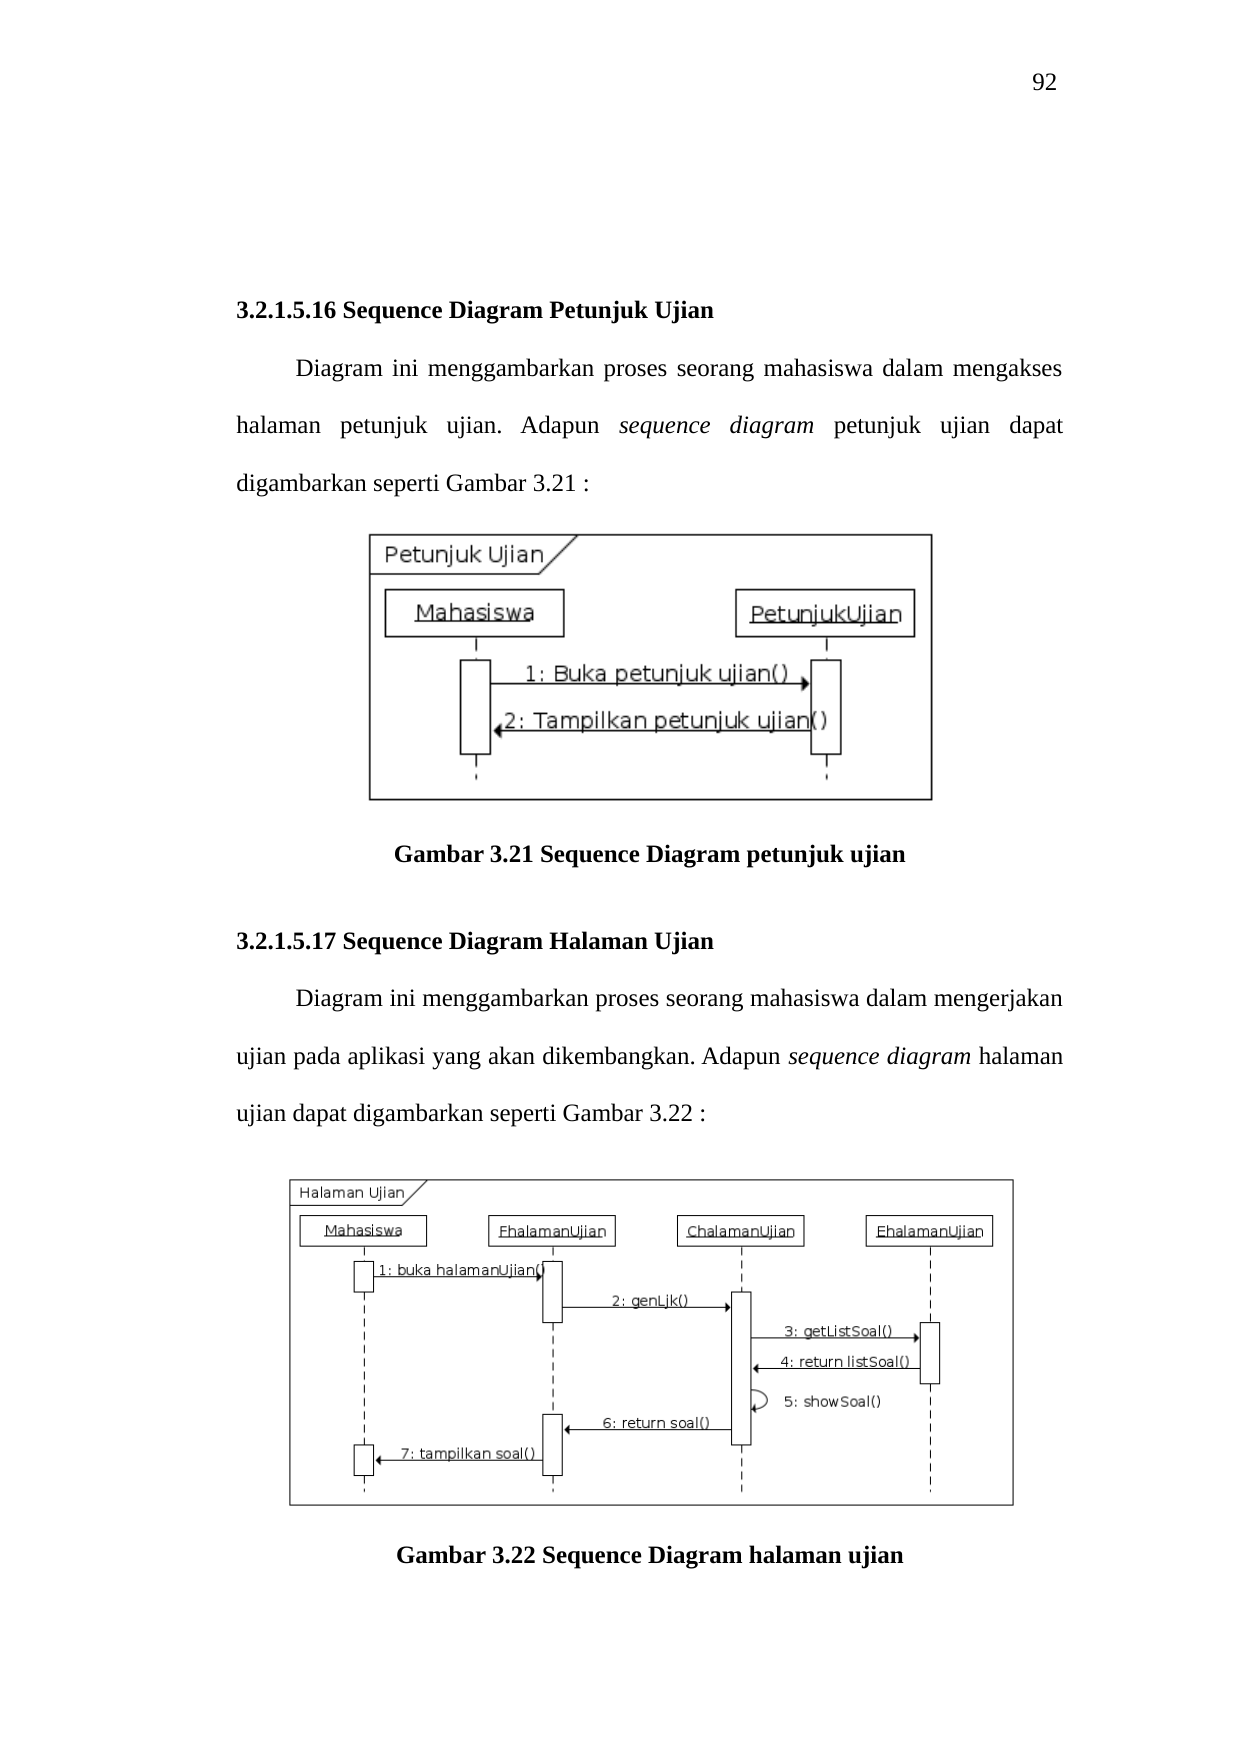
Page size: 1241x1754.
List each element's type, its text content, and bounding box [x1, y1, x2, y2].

picture [361, 530, 939, 811]
subtitle 3.2.1.5.16 Sequence Diagram Petunjuk Ujian [236, 295, 1063, 324]
text Gambar 3.22 Sequence Diagram halaman ujian [236, 1156, 1063, 1569]
text Diagram ini menggambarkan proses seorang mahasiswa dalam mengerjakan ujian pada aplikasi yang akan dikembangkan. Adapun sequence diagram halaman ujian dapat digambarkan seperti Gambar 3.22 : [236, 983, 1063, 1127]
text Gambar 3.21 Sequence Diagram petunjuk ujian [236, 811, 1063, 868]
text Diagram ini menggambarkan proses seorang mahasiswa dalam mengakses halaman petunjuk ujian. Adapun sequence diagram petunjuk ujian dapat digambarkan seperti Gambar 3.21 : [236, 353, 1063, 497]
subtitle 3.2.1.5.17 Sequence Diagram Halaman Ujian [236, 926, 1063, 954]
picture [284, 1175, 1016, 1512]
